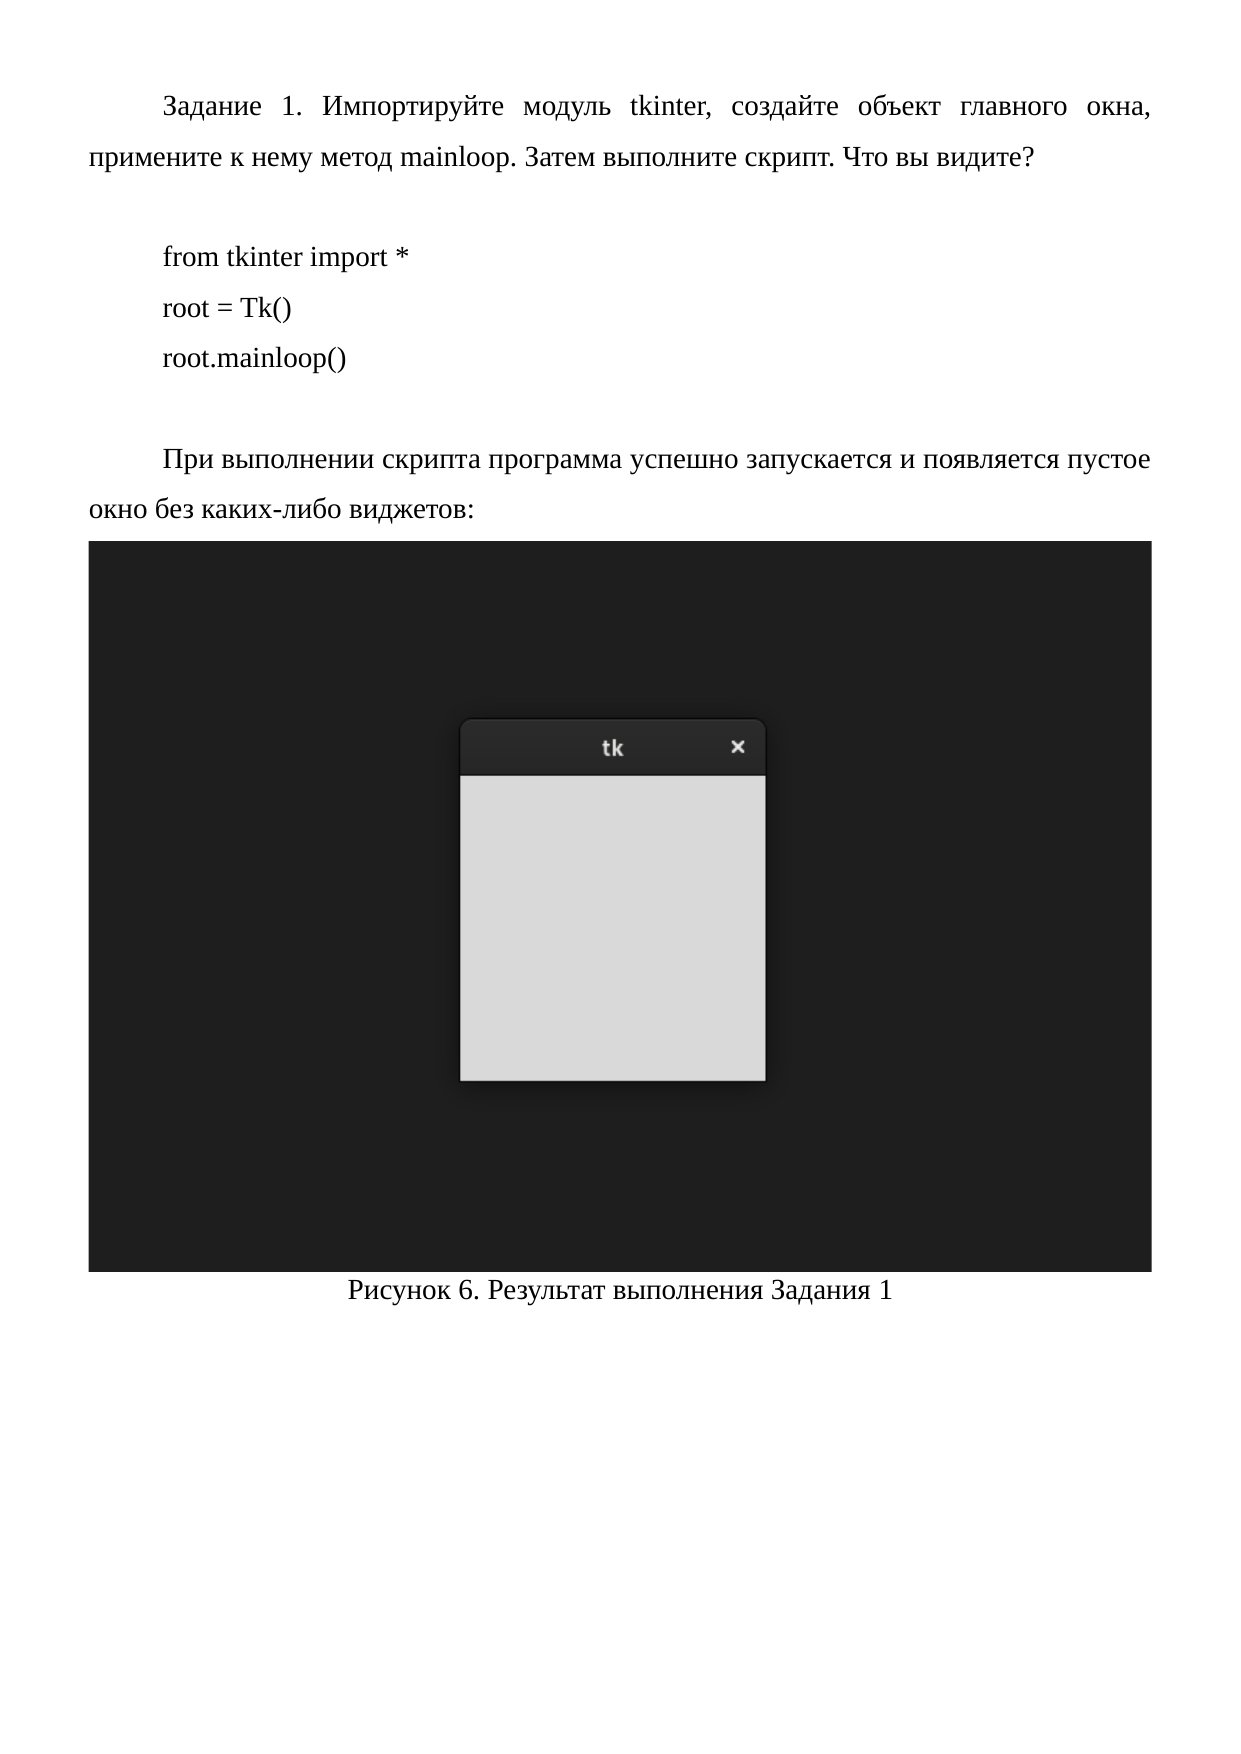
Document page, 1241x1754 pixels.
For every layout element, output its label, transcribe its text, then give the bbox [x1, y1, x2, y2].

text root.mainloop() [88, 340, 1152, 374]
text from tkinter import * [88, 239, 1152, 273]
text root = Tk() [88, 290, 1152, 323]
text При выполнении скрипта программа успешно запускается и появляется пустое окно без каких‑либо виджетов: [88, 441, 1152, 524]
picture [88, 541, 1152, 1272]
text Рисунок 6. Результат выполнения Задания 1 [88, 1272, 1152, 1305]
text Задание 1. Импортируйте модуль tkinter, создайте объект главного окна, примените к нему метод mainloop. Затем выполните скрипт. Что вы видите? [88, 88, 1152, 172]
